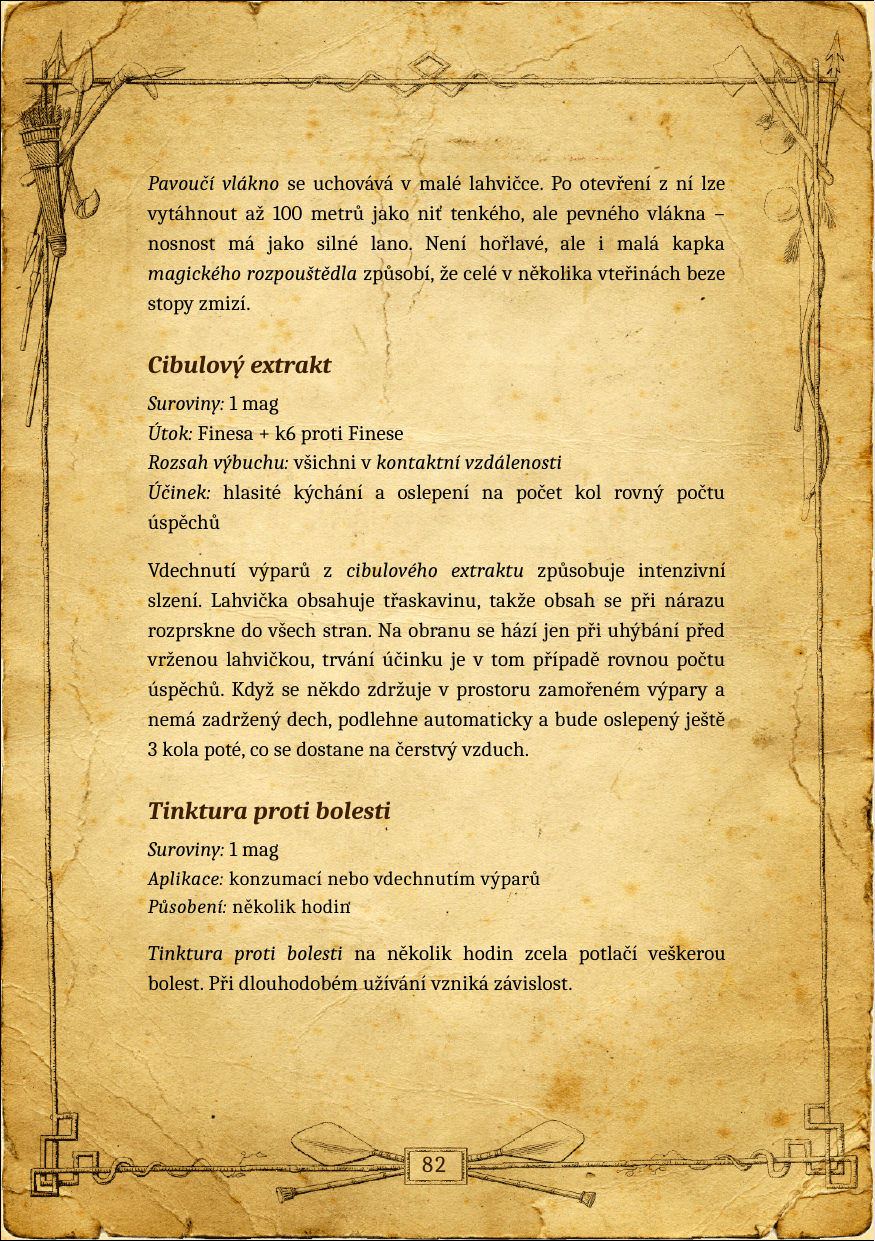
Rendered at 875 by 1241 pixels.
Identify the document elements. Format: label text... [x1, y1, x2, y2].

text Suroviny: 1 mag Útok: Finesa + k6 proti Finese Rozsah výbuchu: všichni v kontaktní vzdálenosti Účinek: hlasité kýchání a oslepení na počet kol rovný počtu úspěchů [148, 391, 726, 535]
picture [1, 1, 874, 1240]
subtitle Tinktura proti bolesti [148, 797, 726, 826]
text Tinktura proti bolesti na několik hodin zcela potlačí veškerou bolest. Při dlouhodobém užívání vzniká závislost. [148, 942, 726, 996]
text Pavoučí vlákno se uchovává v malé lahvičce. Po otevření z ní lze vytáhnout až 100 metrů jako niť tenkého, ale pevného vlákna – nosnost má jako silné lano. Není hořlavé, ale i malá kapka magického rozpouštědla způsobí, že celé v několika vteřinách beze stopy zmizí. [148, 172, 726, 315]
text Suroviny: 1 mag Aplikace: konzumací nebo vdechnutím výparů Působení: několik hodin [148, 838, 726, 918]
text Vdechnutí výparů z cibulového extraktu způsobuje intenzivní slzení. Lahvička obsahuje třaskavinu, takže obsah se při nárazu rozprskne do všech stran. Na obranu se hází jen při uhýbání před vrženou lahvičkou, trvání účinku je v tom případě rovnou počtu úspěchů. Když se někdo zdržuje v prostoru zamořeném výpary a nemá zadržený dech, podlehne automaticky a bude oslepený ještě 3 kola poté, co se dostane na čerstvý vzduch. [148, 558, 726, 762]
subtitle Cibulový extrakt [148, 351, 726, 379]
